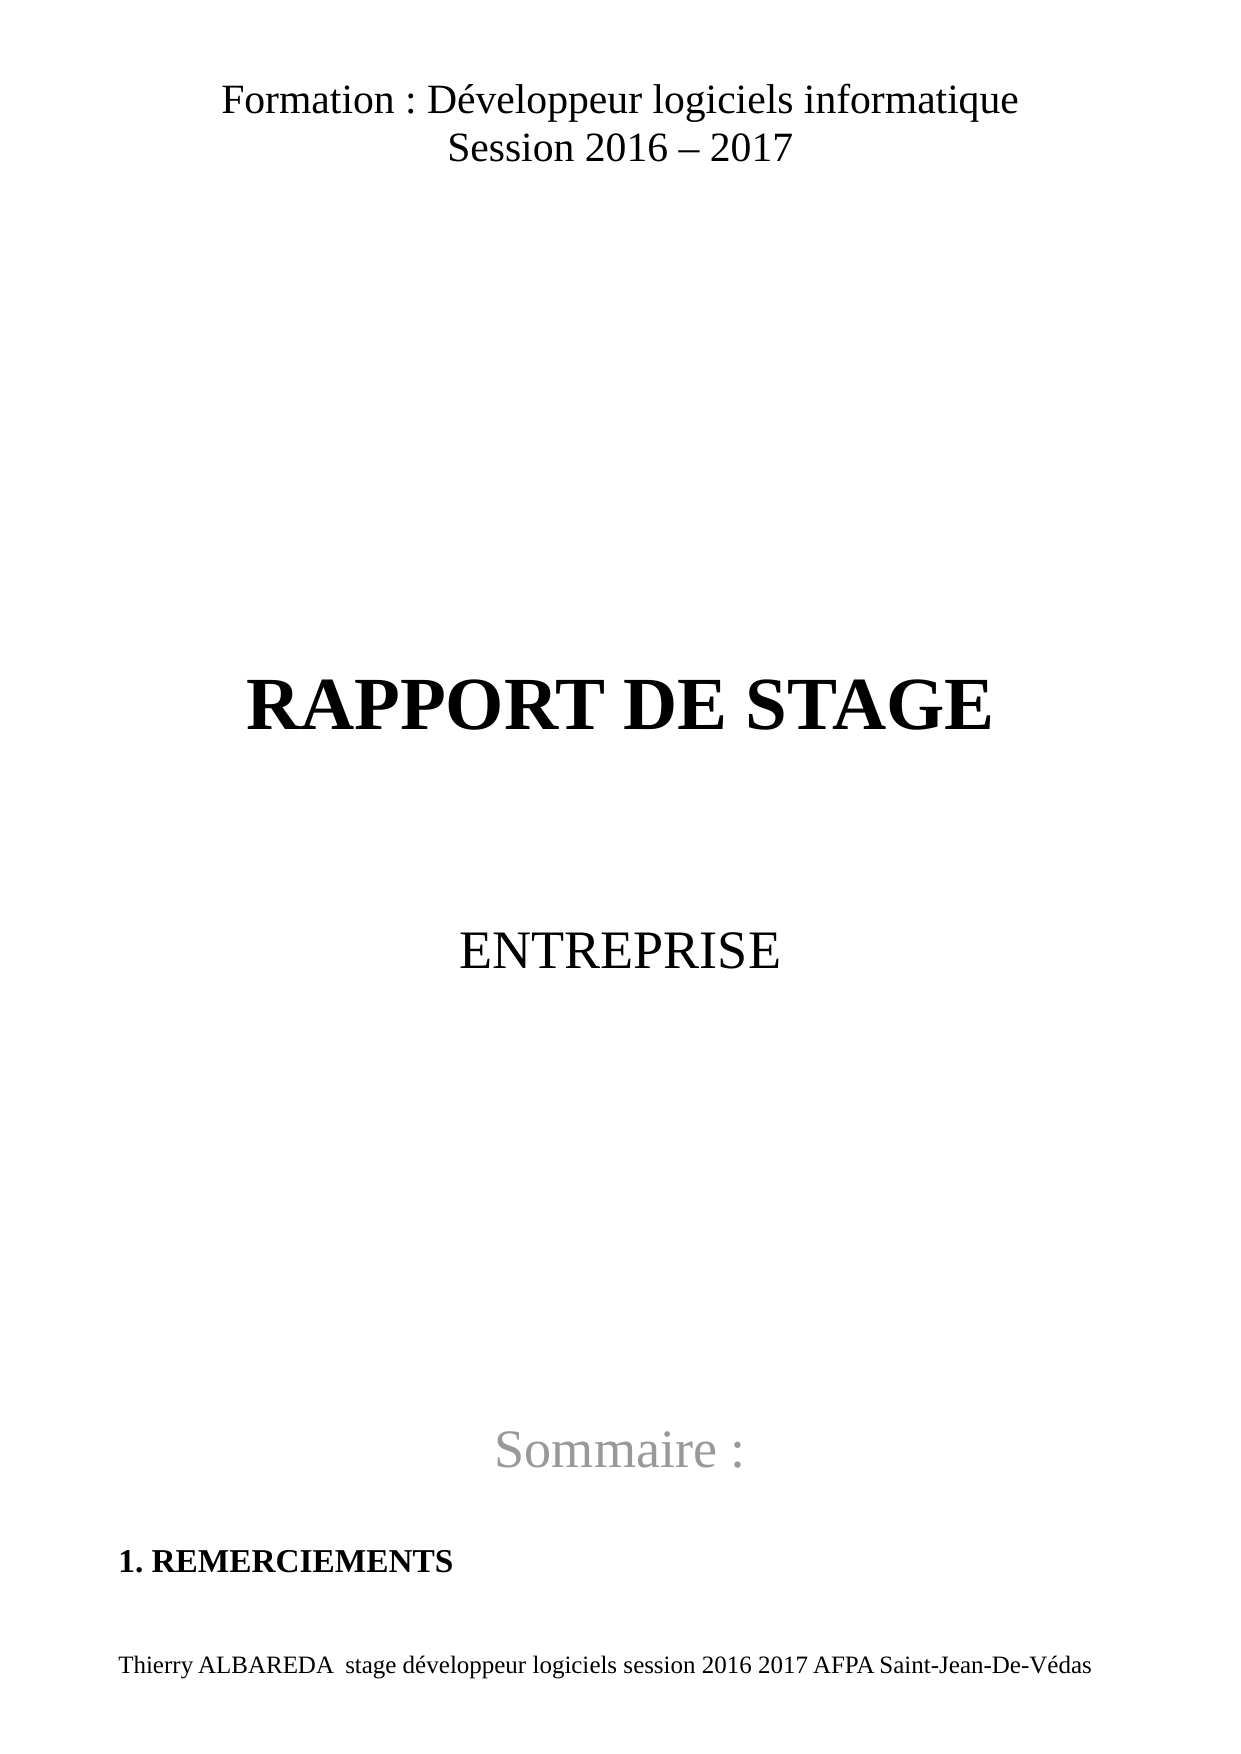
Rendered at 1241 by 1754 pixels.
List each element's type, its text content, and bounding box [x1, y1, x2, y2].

text RAPPORT DE STAGE [118, 659, 1122, 746]
text Formation : Développeur logiciels informatique [118, 75, 1122, 123]
text Sommaire : [118, 1417, 1122, 1479]
text ENTREPRISE [118, 918, 1122, 981]
text 1. REMERCIEMENTS [118, 1541, 1122, 1579]
text Session 2016 – 2017 [118, 123, 1122, 171]
